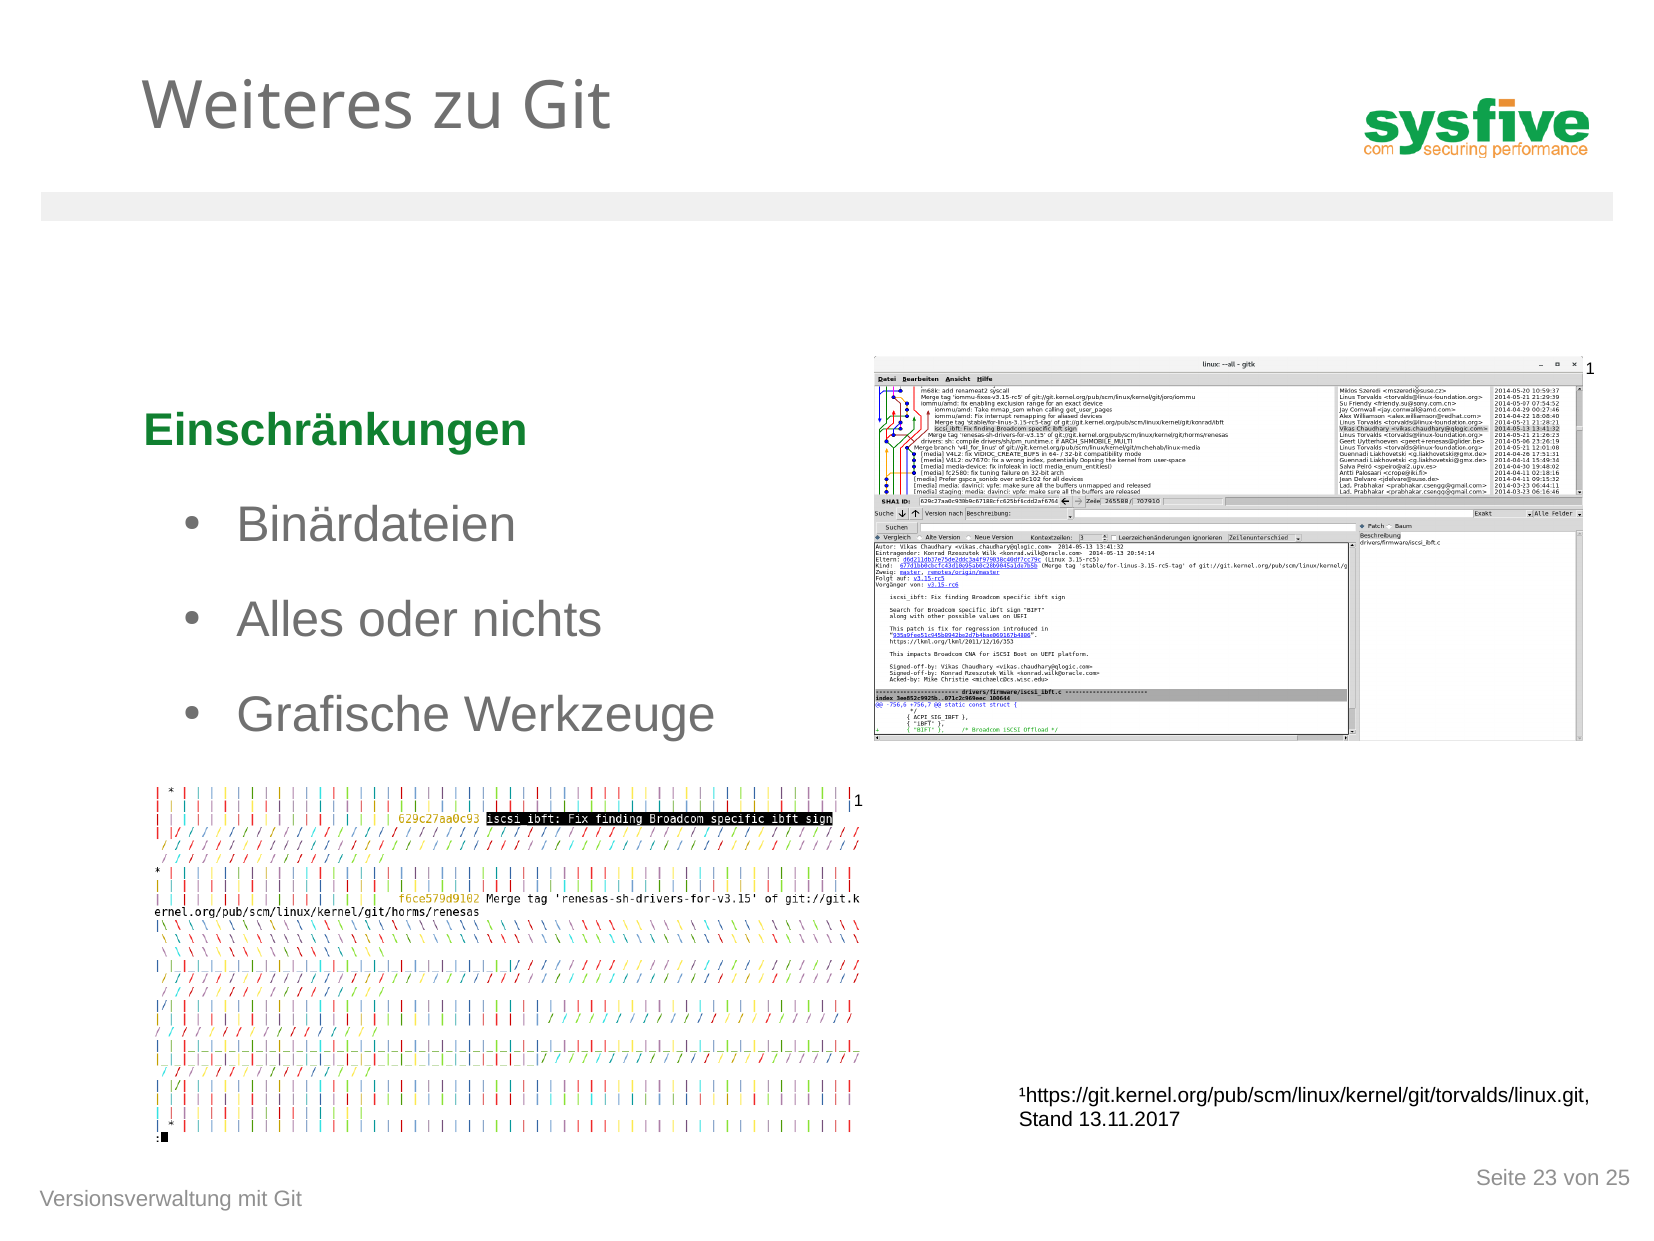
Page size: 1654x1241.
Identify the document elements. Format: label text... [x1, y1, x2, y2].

title Weiteres zu Git [141, 59, 1099, 146]
list Binärdateien Alles oder nichts Grafische Werkzeuge [165, 496, 1276, 1111]
title Einschränkungen [143, 386, 874, 473]
text_box Seite <number> von 25 [1452, 1139, 1654, 1218]
picture [1364, 98, 1589, 158]
text_box [41, 192, 1613, 221]
text_box Versionsverwaltung mit Git [11, 1181, 331, 1217]
picture [153, 786, 863, 1142]
picture [874, 356, 1583, 741]
text_box 1 [1576, 353, 1601, 384]
text_box ¹https://git.kernel.org/pub/scm/linux/kernel/git/torvalds/linux.git, Stand 13.11.2017 [1003, 1071, 1611, 1144]
text_box 1 [845, 785, 869, 817]
